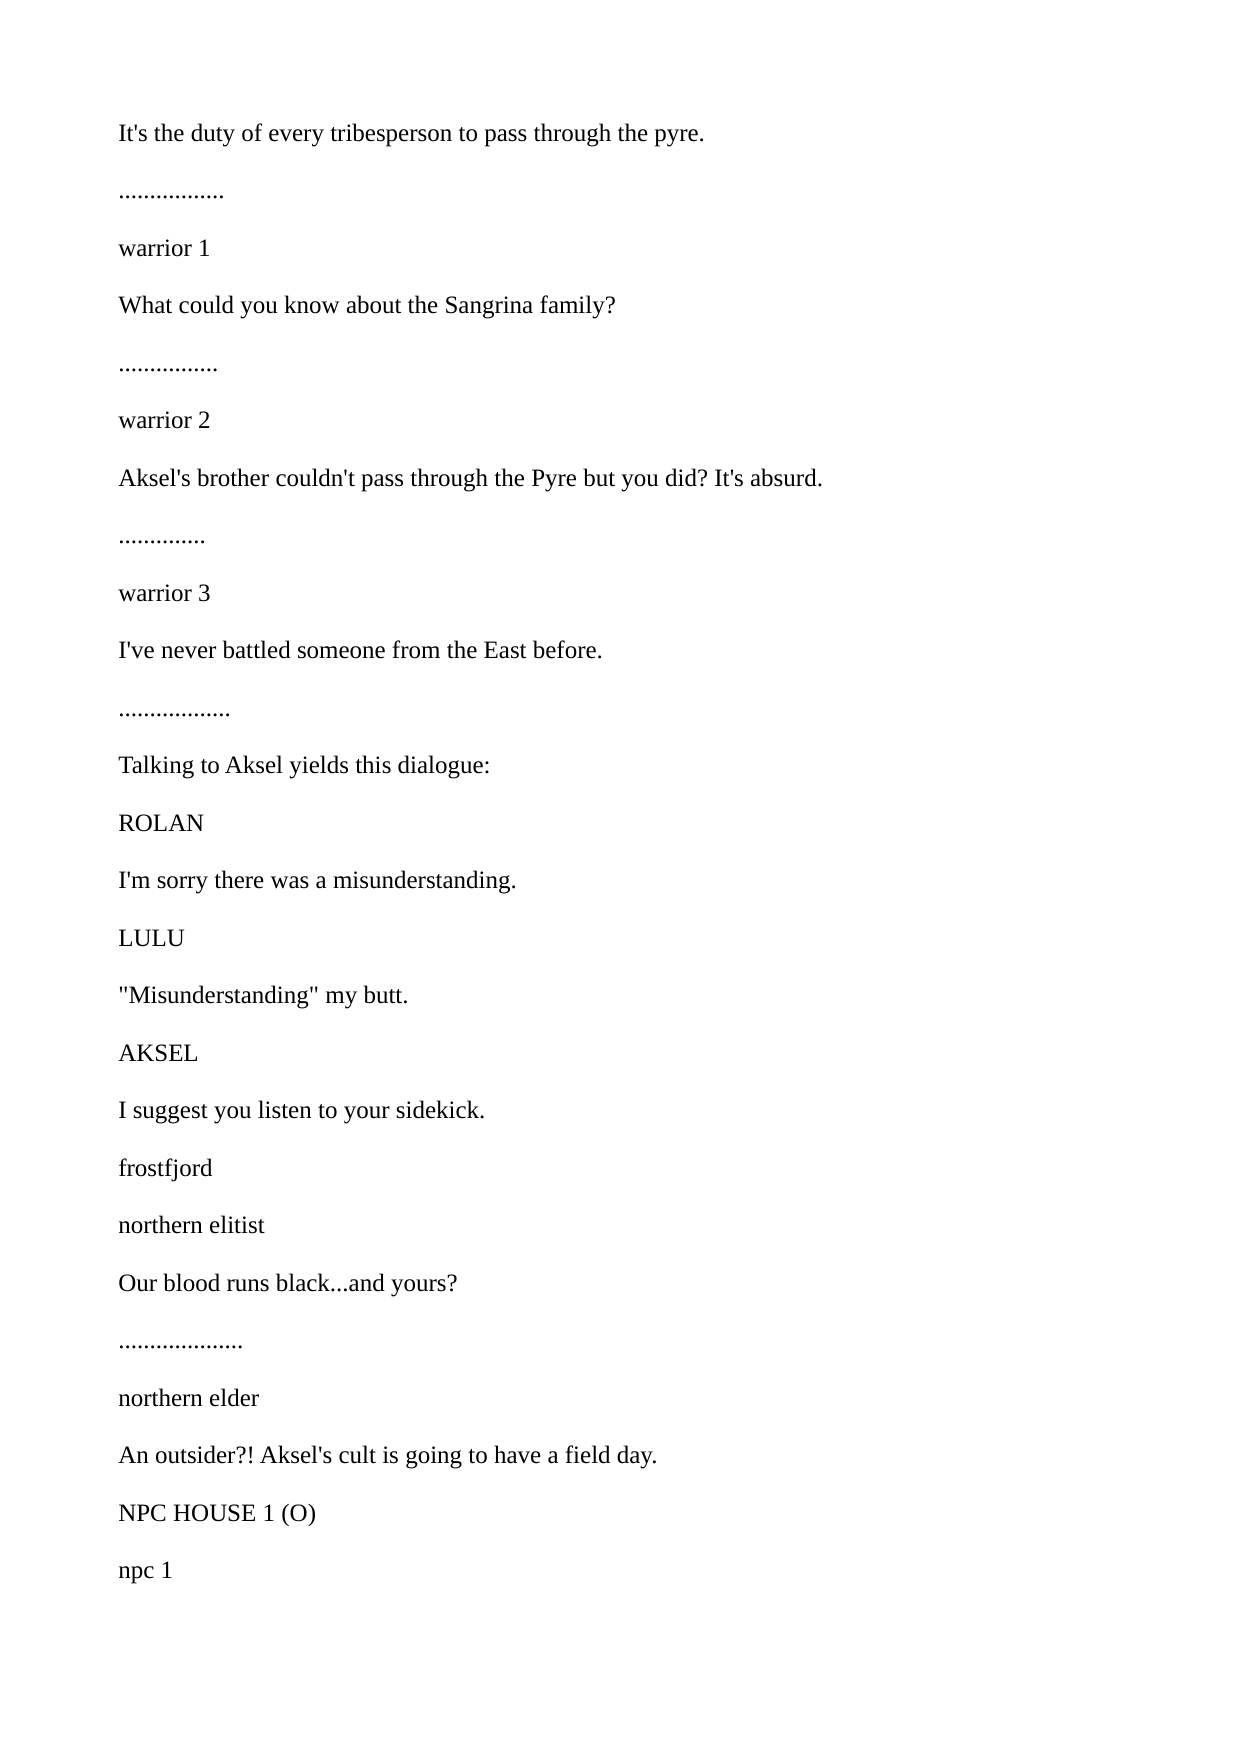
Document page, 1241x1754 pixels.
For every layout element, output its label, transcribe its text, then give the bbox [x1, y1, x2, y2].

text .................... [118, 1326, 1122, 1354]
text ROLAN [118, 808, 1122, 837]
text northern elder [118, 1383, 1122, 1412]
text I've never battled someone from the East before. [118, 636, 1122, 664]
text AKSEL [118, 1038, 1122, 1067]
text Talking to Aksel yields this dialogue: [118, 751, 1122, 779]
text It's the duty of every tribesperson to pass through the pyre. [118, 118, 1122, 147]
text npc 1 [118, 1556, 1122, 1584]
text warrior 1 [118, 233, 1122, 262]
text Our blood runs black...and yours? [118, 1268, 1122, 1297]
text An outsider?! Aksel's cult is going to have a field day. [118, 1441, 1122, 1469]
text "Misunderstanding" my butt. [118, 981, 1122, 1009]
text ................ [118, 348, 1122, 377]
text ................. [118, 176, 1122, 204]
text What could you know about the Sangrina family? [118, 291, 1122, 319]
text warrior 3 [118, 578, 1122, 607]
text NPC HOUSE 1 (O) [118, 1498, 1122, 1527]
text northern elitist [118, 1211, 1122, 1239]
text Aksel's brother couldn't pass through the Pyre but you did? It's absurd. [118, 463, 1122, 492]
text I suggest you listen to your sidekick. [118, 1096, 1122, 1124]
text warrior 2 [118, 406, 1122, 434]
text .............. [118, 521, 1122, 549]
text LULU [118, 923, 1122, 952]
text I'm sorry there was a misunderstanding. [118, 866, 1122, 894]
text frostfjord [118, 1153, 1122, 1182]
text .................. [118, 693, 1122, 722]
